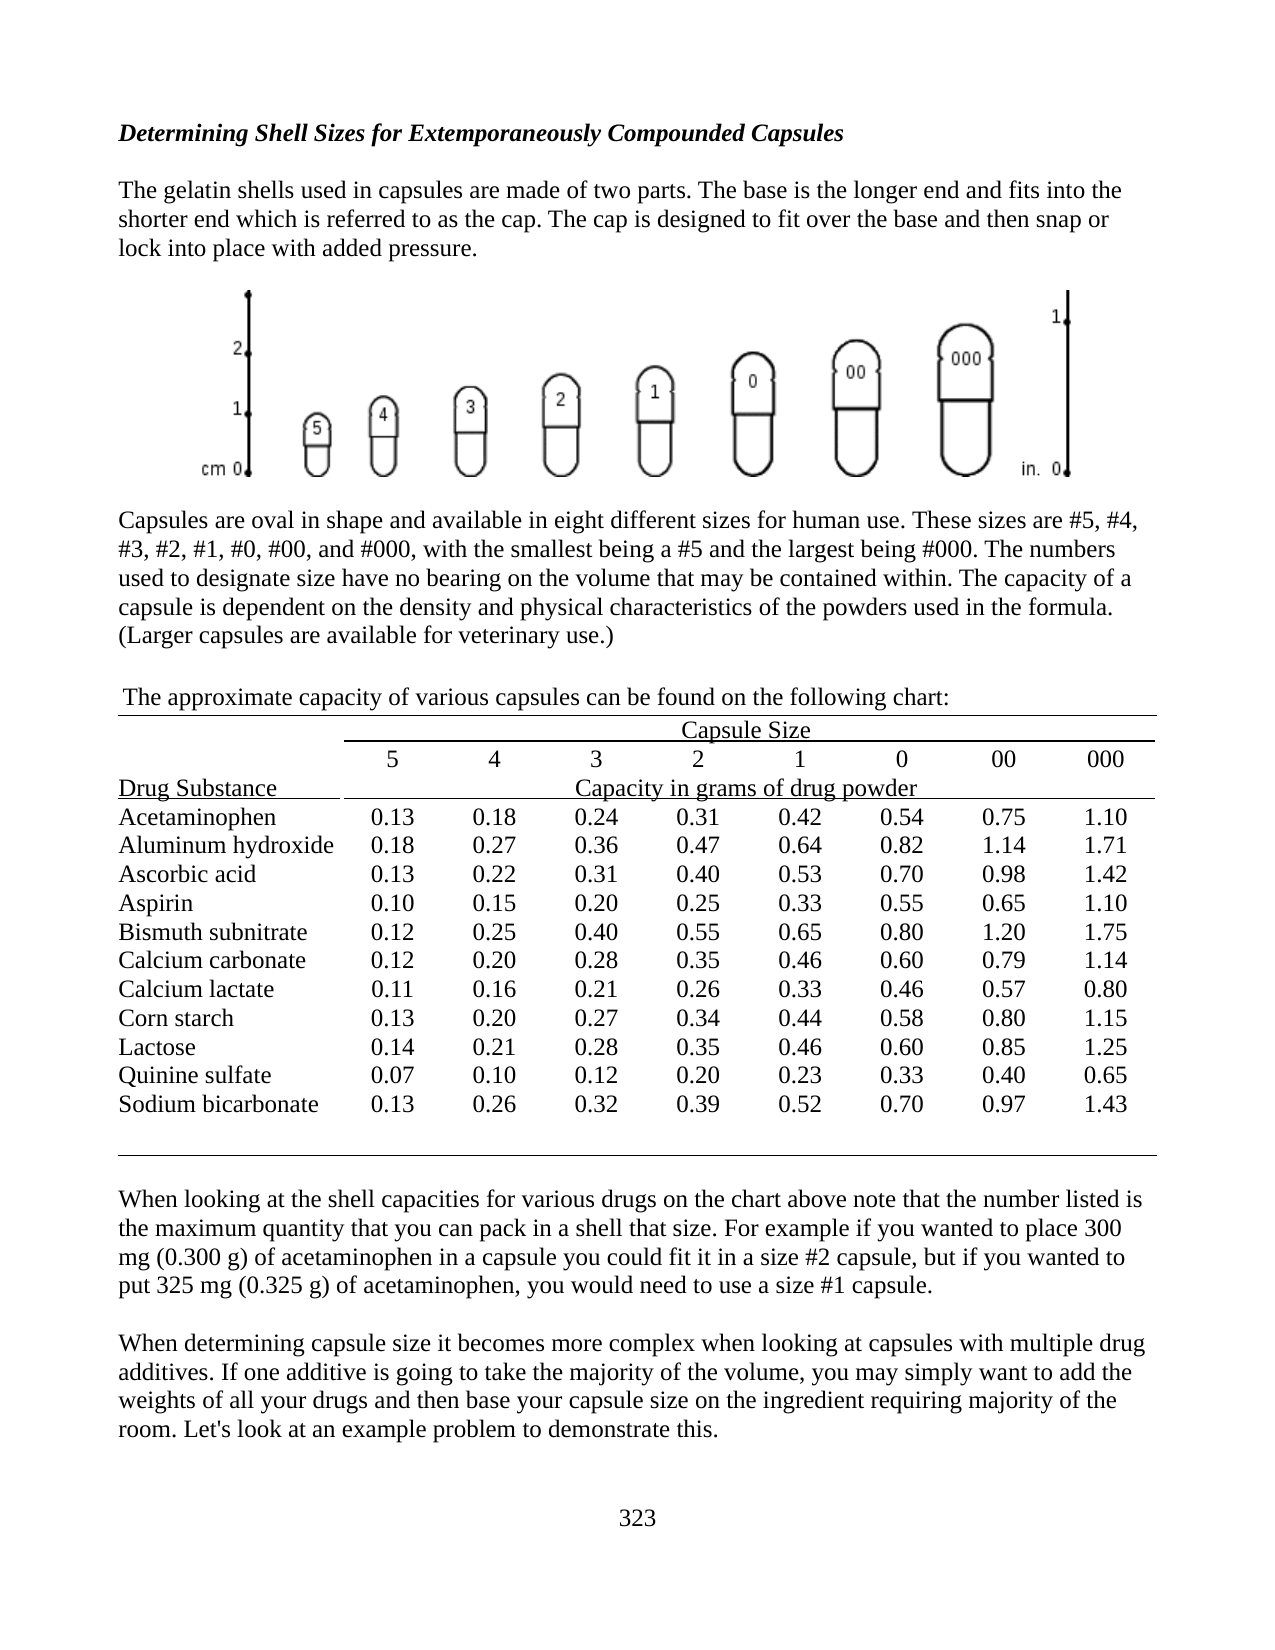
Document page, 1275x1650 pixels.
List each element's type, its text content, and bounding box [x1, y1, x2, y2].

table_cell 0.10 [341, 888, 443, 917]
table_cell 0.20 [647, 1060, 749, 1089]
text Capsules are oval in shape and available in eight different sizes for human use. These sizes are #5, #4, #3, #2, #1, #0, #00, and #000, with the smallest being a #5 and the largest being #000. The numbers used to designate size have no bearing on the volume that may be contained within. The capacity of a capsule is dependent on the density and physical characteristics of the powders used in the formula. (Larger capsules are available for veterinary use.) [118, 505, 1157, 649]
table_cell 0.07 [341, 1060, 443, 1089]
table_cell 0.80 [1055, 974, 1156, 1003]
table_cell 0.13 [341, 1003, 443, 1032]
table_cell 0.16 [443, 974, 545, 1003]
text The approximate capacity of various capsules can be found on the following chart: [118, 678, 1157, 715]
table_cell [118, 744, 341, 773]
table_cell 0.12 [545, 1060, 647, 1089]
table_cell 0.75 [953, 802, 1055, 830]
table_cell 0.13 [341, 802, 443, 830]
table_cell 0.40 [953, 1060, 1055, 1089]
table_cell 2 [647, 744, 749, 773]
table_cell 1.15 [1055, 1003, 1156, 1032]
table_cell 0.85 [953, 1032, 1055, 1060]
table_cell 0.97 [953, 1089, 1055, 1118]
table_cell 0.40 [545, 917, 647, 945]
table_cell 0.65 [749, 917, 851, 945]
table_cell 0.70 [851, 859, 953, 888]
table_cell 1.75 [1055, 917, 1156, 945]
table_cell 0.23 [749, 1060, 851, 1089]
table_cell Aspirin [118, 888, 341, 917]
table_cell 0.32 [545, 1089, 647, 1118]
table_cell 1.20 [953, 917, 1055, 945]
table_cell 0.57 [953, 974, 1055, 1003]
table_cell 0.35 [647, 945, 749, 974]
table_cell 000 [1055, 744, 1156, 773]
table_cell 0.33 [749, 888, 851, 917]
table_cell 0.60 [851, 945, 953, 974]
table_header Capsule Size [341, 716, 1156, 744]
table_cell 0.82 [851, 830, 953, 859]
table_cell Aluminum hydroxide [118, 830, 341, 859]
table_header [118, 716, 341, 744]
table_cell 0.25 [647, 888, 749, 917]
table_cell 0.26 [443, 1089, 545, 1118]
table_cell 0.27 [545, 1003, 647, 1032]
table_cell 0.64 [749, 830, 851, 859]
table_cell 1.71 [1055, 830, 1156, 859]
table_cell Acetaminophen [118, 802, 341, 830]
table_cell 0.65 [953, 888, 1055, 917]
table_cell Corn starch [118, 1003, 341, 1032]
table_cell 1.14 [953, 830, 1055, 859]
table_cell Capacity in grams of drug powder [341, 773, 1156, 802]
table_cell 0.42 [749, 802, 851, 830]
picture [201, 290, 1074, 477]
table_cell 0.98 [953, 859, 1055, 888]
table_cell 1.10 [1055, 802, 1156, 830]
text When looking at the shell capacities for various drugs on the chart above note that the number listed is the maximum quantity that you can pack in a shell that size. For example if you wanted to place 300 mg (0.300 g) of acetaminophen in a capsule you could fit it in a size #2 capsule, but if you wanted to put 325 mg (0.325 g) of acetaminophen, you would need to use a size #1 capsule. [118, 1184, 1157, 1299]
table_cell 0.21 [545, 974, 647, 1003]
table_cell 0.18 [443, 802, 545, 830]
table_cell 0.13 [341, 859, 443, 888]
table_cell 0.24 [545, 802, 647, 830]
table_cell 0.46 [851, 974, 953, 1003]
table_cell 1.10 [1055, 888, 1156, 917]
table_cell 0.80 [851, 917, 953, 945]
table_cell 0.12 [341, 917, 443, 945]
table_cell 0.46 [749, 945, 851, 974]
table_cell 0.60 [851, 1032, 953, 1060]
table_cell 0.20 [443, 945, 545, 974]
table_cell 0.33 [851, 1060, 953, 1089]
table_cell 0.33 [749, 974, 851, 1003]
table_cell 5 [341, 744, 443, 773]
table_cell 0.31 [647, 802, 749, 830]
table_cell 0.53 [749, 859, 851, 888]
table_cell 0.15 [443, 888, 545, 917]
table_cell 4 [443, 744, 545, 773]
table_cell 00 [953, 744, 1055, 773]
table_cell Quinine sulfate [118, 1060, 341, 1089]
table_cell 0.40 [647, 859, 749, 888]
table_cell 0.52 [749, 1089, 851, 1118]
table_cell 0.13 [341, 1089, 443, 1118]
table_cell 0.79 [953, 945, 1055, 974]
table_cell 0.70 [851, 1089, 953, 1118]
table_cell 1.25 [1055, 1032, 1156, 1060]
table_cell Sodium bicarbonate [118, 1089, 341, 1118]
table_cell 0.21 [443, 1032, 545, 1060]
table_cell Bismuth subnitrate [118, 917, 341, 945]
table_cell 0.25 [443, 917, 545, 945]
table_cell 3 [545, 744, 647, 773]
table_cell 0.58 [851, 1003, 953, 1032]
table_cell 0.35 [647, 1032, 749, 1060]
table_cell 1.43 [1055, 1089, 1156, 1118]
table_cell 0.20 [545, 888, 647, 917]
table_cell 0.54 [851, 802, 953, 830]
text When determining capsule size it becomes more complex when looking at capsules with multiple drug additives. If one additive is going to take the majority of the volume, you may simply want to add the weights of all your drugs and then base your capsule size on the ingredient requiring majority of the room. Let's look at an example problem to demonstrate this. [118, 1328, 1157, 1443]
table_cell 0.31 [545, 859, 647, 888]
table_cell 0.28 [545, 1032, 647, 1060]
table_cell Lactose [118, 1032, 341, 1060]
table_cell 0.12 [341, 945, 443, 974]
table_cell 0.27 [443, 830, 545, 859]
table_cell Calcium carbonate [118, 945, 341, 974]
table_cell 0.10 [443, 1060, 545, 1089]
table_cell 0.55 [851, 888, 953, 917]
table_cell 0.36 [545, 830, 647, 859]
table_cell 0.80 [953, 1003, 1055, 1032]
table_cell 0.26 [647, 974, 749, 1003]
table_cell 0.39 [647, 1089, 749, 1118]
table_cell 0.11 [341, 974, 443, 1003]
table_cell 0.44 [749, 1003, 851, 1032]
table_cell 1.14 [1055, 945, 1156, 974]
table_cell 0.46 [749, 1032, 851, 1060]
table_cell 0.55 [647, 917, 749, 945]
table_cell 1.42 [1055, 859, 1156, 888]
table_cell 0.34 [647, 1003, 749, 1032]
table_cell 0 [851, 744, 953, 773]
table_cell 0.18 [341, 830, 443, 859]
table_cell 0.47 [647, 830, 749, 859]
table_cell 0.20 [443, 1003, 545, 1032]
table_cell 1 [749, 744, 851, 773]
text The gelatin shells used in capsules are made of two parts. The base is the longer end and fits into the shorter end which is referred to as the cap. The cap is designed to fit over the base and then snap or lock into place with added pressure. [118, 176, 1157, 262]
table_cell 0.28 [545, 945, 647, 974]
table_cell 0.14 [341, 1032, 443, 1060]
table_cell 0.22 [443, 859, 545, 888]
table_cell Drug Substance [118, 773, 341, 802]
table_cell Ascorbic acid [118, 859, 341, 888]
table_cell 0.65 [1055, 1060, 1156, 1089]
text Determining Shell Sizes for Extemporaneously Compounded Capsules [118, 118, 1157, 147]
table_cell Calcium lactate [118, 974, 341, 1003]
